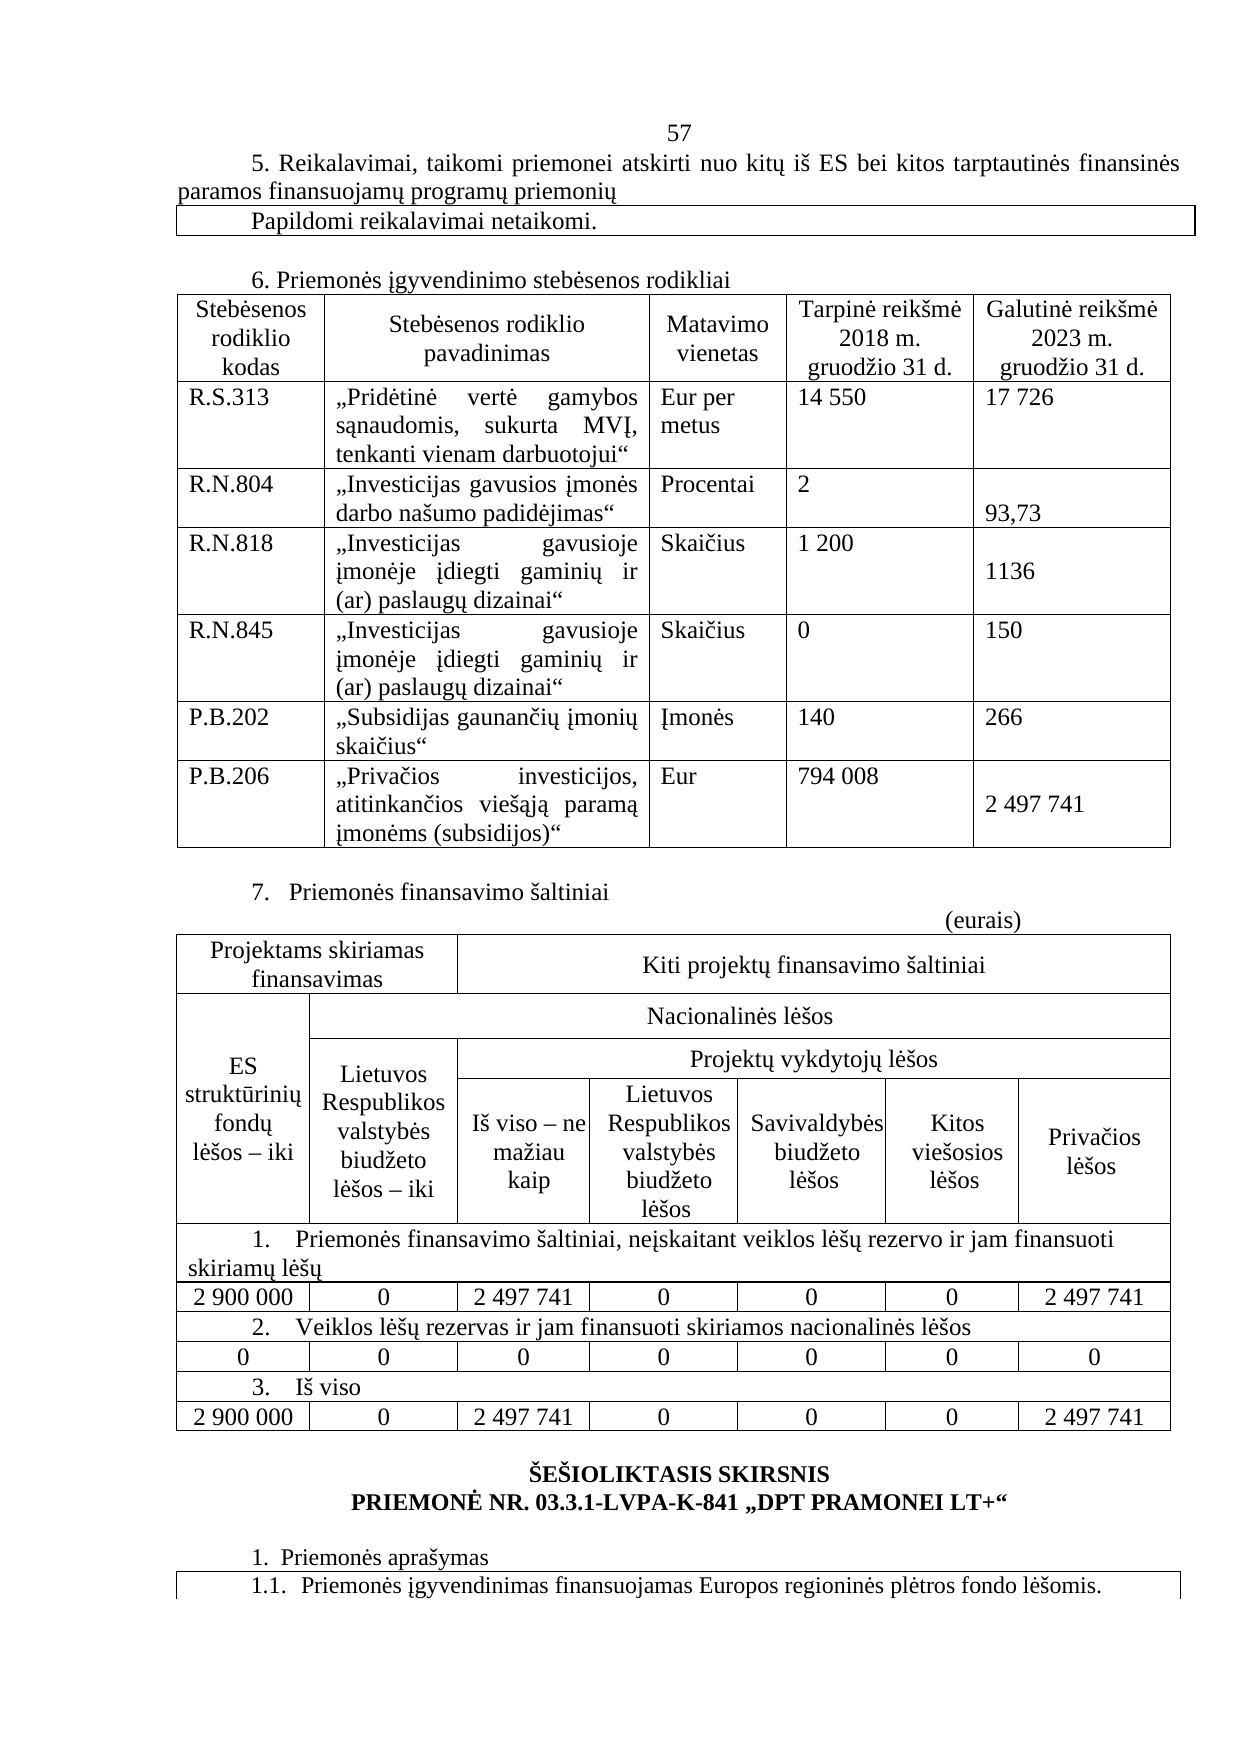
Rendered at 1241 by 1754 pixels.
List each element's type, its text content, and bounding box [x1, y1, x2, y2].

table_cell Kitos viešosios lėšos [886, 1079, 1018, 1223]
text (eurais) [177, 906, 1181, 934]
text PRIEMONĖ NR. 03.3.1-LVPA-K-841 „DPT PRAMONEI LT+“ [177, 1488, 1181, 1515]
table_cell 2 900 000 [177, 1283, 309, 1311]
table_cell „Investicijas gavusioje įmonėje įdiegti gaminių ir (ar) paslaugų dizainai“ [325, 528, 649, 614]
table_cell 150 [974, 615, 1170, 701]
table_cell 266 [974, 702, 1170, 760]
table_header Galutinė reikšmė 2023 m. gruodžio 31 d. [974, 295, 1170, 381]
table_cell R.N.845 [178, 615, 324, 701]
table_cell 1 200 [787, 528, 973, 614]
table_header Tarpinė reikšmė 2018 m. gruodžio 31 d. [787, 295, 973, 381]
table_cell 0 [738, 1402, 885, 1430]
table_cell 2 497 741 [458, 1283, 589, 1311]
table_cell 0 [310, 1402, 457, 1430]
table_cell Eur per metus [650, 382, 786, 468]
table_cell Lietuvos Respublikos valstybės biudžeto lėšos [590, 1079, 737, 1223]
table_cell 0 [590, 1402, 737, 1430]
table_cell P.B.206 [178, 761, 324, 847]
table_cell „Privačios investicijos, atitinkančios viešąją paramą įmonėms (subsidijos)“ [325, 761, 649, 847]
table_cell 2 497 741 [1019, 1283, 1170, 1311]
table_cell 2 497 741 [1019, 1402, 1170, 1430]
table_cell R.N.818 [178, 528, 324, 614]
table_cell 140 [787, 702, 973, 760]
table_cell 14 550 [787, 382, 973, 468]
text 6. Priemonės įgyvendinimo stebėsenos rodikliai [177, 265, 1181, 293]
table_cell Nacionalinės lėšos [310, 994, 1170, 1037]
table_cell Projektų vykdytojų lėšos [458, 1039, 1170, 1078]
table_cell 2 [787, 469, 973, 527]
table_cell 2 497 741 [974, 761, 1170, 847]
table_cell ES struktūrinių fondų lėšos – iki [177, 994, 309, 1223]
table_cell 2 497 741 [458, 1402, 589, 1430]
table_cell 0 [738, 1342, 885, 1371]
text ŠEŠIOLIKTASIS SKIRSNIS [177, 1460, 1181, 1488]
text 1. Priemonės aprašymas [215, 1543, 1181, 1571]
table_cell P.B.202 [178, 702, 324, 760]
table_cell 17 726 [974, 382, 1170, 468]
table_cell 1. Priemonės finansavimo šaltiniai, neįskaitant veiklos lėšų rezervo ir jam finansuoti skiriamų lėšų [177, 1224, 1170, 1281]
table_cell Procentai [650, 469, 786, 527]
table_header Stebėsenos rodiklio pavadinimas [325, 295, 649, 381]
table_header Projektams skiriamas finansavimas [177, 935, 457, 993]
table_cell 2. Veiklos lėšų rezervas ir jam finansuoti skiriamos nacionalinės lėšos [177, 1312, 1170, 1341]
table_header Matavimo vienetas [650, 295, 786, 381]
table_cell 0 [458, 1342, 589, 1371]
table_cell 794 008 [787, 761, 973, 847]
table_cell R.N.804 [178, 469, 324, 527]
table_cell Įmonės [650, 702, 786, 760]
table_header Stebėsenos rodiklio kodas [178, 295, 324, 381]
table_cell „Subsidijas gaunančių įmonių skaičius“ [325, 702, 649, 760]
table_cell 0 [886, 1402, 1018, 1430]
table_cell 1136 [974, 528, 1170, 614]
table_cell 2 900 000 [177, 1402, 309, 1430]
text 7. Priemonės finansavimo šaltiniai [251, 877, 1181, 906]
table_cell Iš viso – ne mažiau kaip [458, 1079, 589, 1223]
table_cell „Pridėtinė vertė gamybos sąnaudomis, sukurta MVĮ, tenkanti vienam darbuotojui“ [325, 382, 649, 468]
table_cell 0 [1019, 1342, 1170, 1371]
table_cell 93,73 [974, 469, 1170, 527]
table_header Papildomi reikalavimai netaikomi. [177, 206, 1194, 235]
table_cell 0 [787, 615, 973, 701]
text 5. Reikalavimai, taikomi priemonei atskirti nuo kitų iš ES bei kitos tarptautinės finansinės paramos finansuojamų programų priemonių [177, 148, 1181, 205]
table_cell 3. Iš viso [177, 1372, 1170, 1401]
table_cell Eur [650, 761, 786, 847]
table_cell 0 [590, 1342, 737, 1371]
table_cell Privačios lėšos [1019, 1079, 1170, 1223]
table_header 1.1. Priemonės įgyvendinimas finansuojamas Europos regioninės plėtros fondo lėšomis. [177, 1572, 1180, 1599]
table_cell 0 [310, 1342, 457, 1371]
table_cell Savivaldybės biudžeto lėšos [738, 1079, 885, 1223]
table_cell Lietuvos Respublikos valstybės biudžeto lėšos – iki [310, 1039, 457, 1223]
table_cell Skaičius [650, 615, 786, 701]
table_header Kiti projektų finansavimo šaltiniai [458, 935, 1170, 993]
table_cell R.S.313 [178, 382, 324, 468]
table_cell „Investicijas gavusios įmonės darbo našumo padidėjimas“ [325, 469, 649, 527]
table_cell „Investicijas gavusioje įmonėje įdiegti gaminių ir (ar) paslaugų dizainai“ [325, 615, 649, 701]
table_cell 0 [886, 1342, 1018, 1371]
table_cell 0 [590, 1283, 737, 1311]
table_cell 0 [310, 1283, 457, 1311]
table_cell 0 [177, 1342, 309, 1371]
table_cell Skaičius [650, 528, 786, 614]
table_cell 0 [738, 1283, 885, 1311]
table_cell 0 [886, 1283, 1018, 1311]
